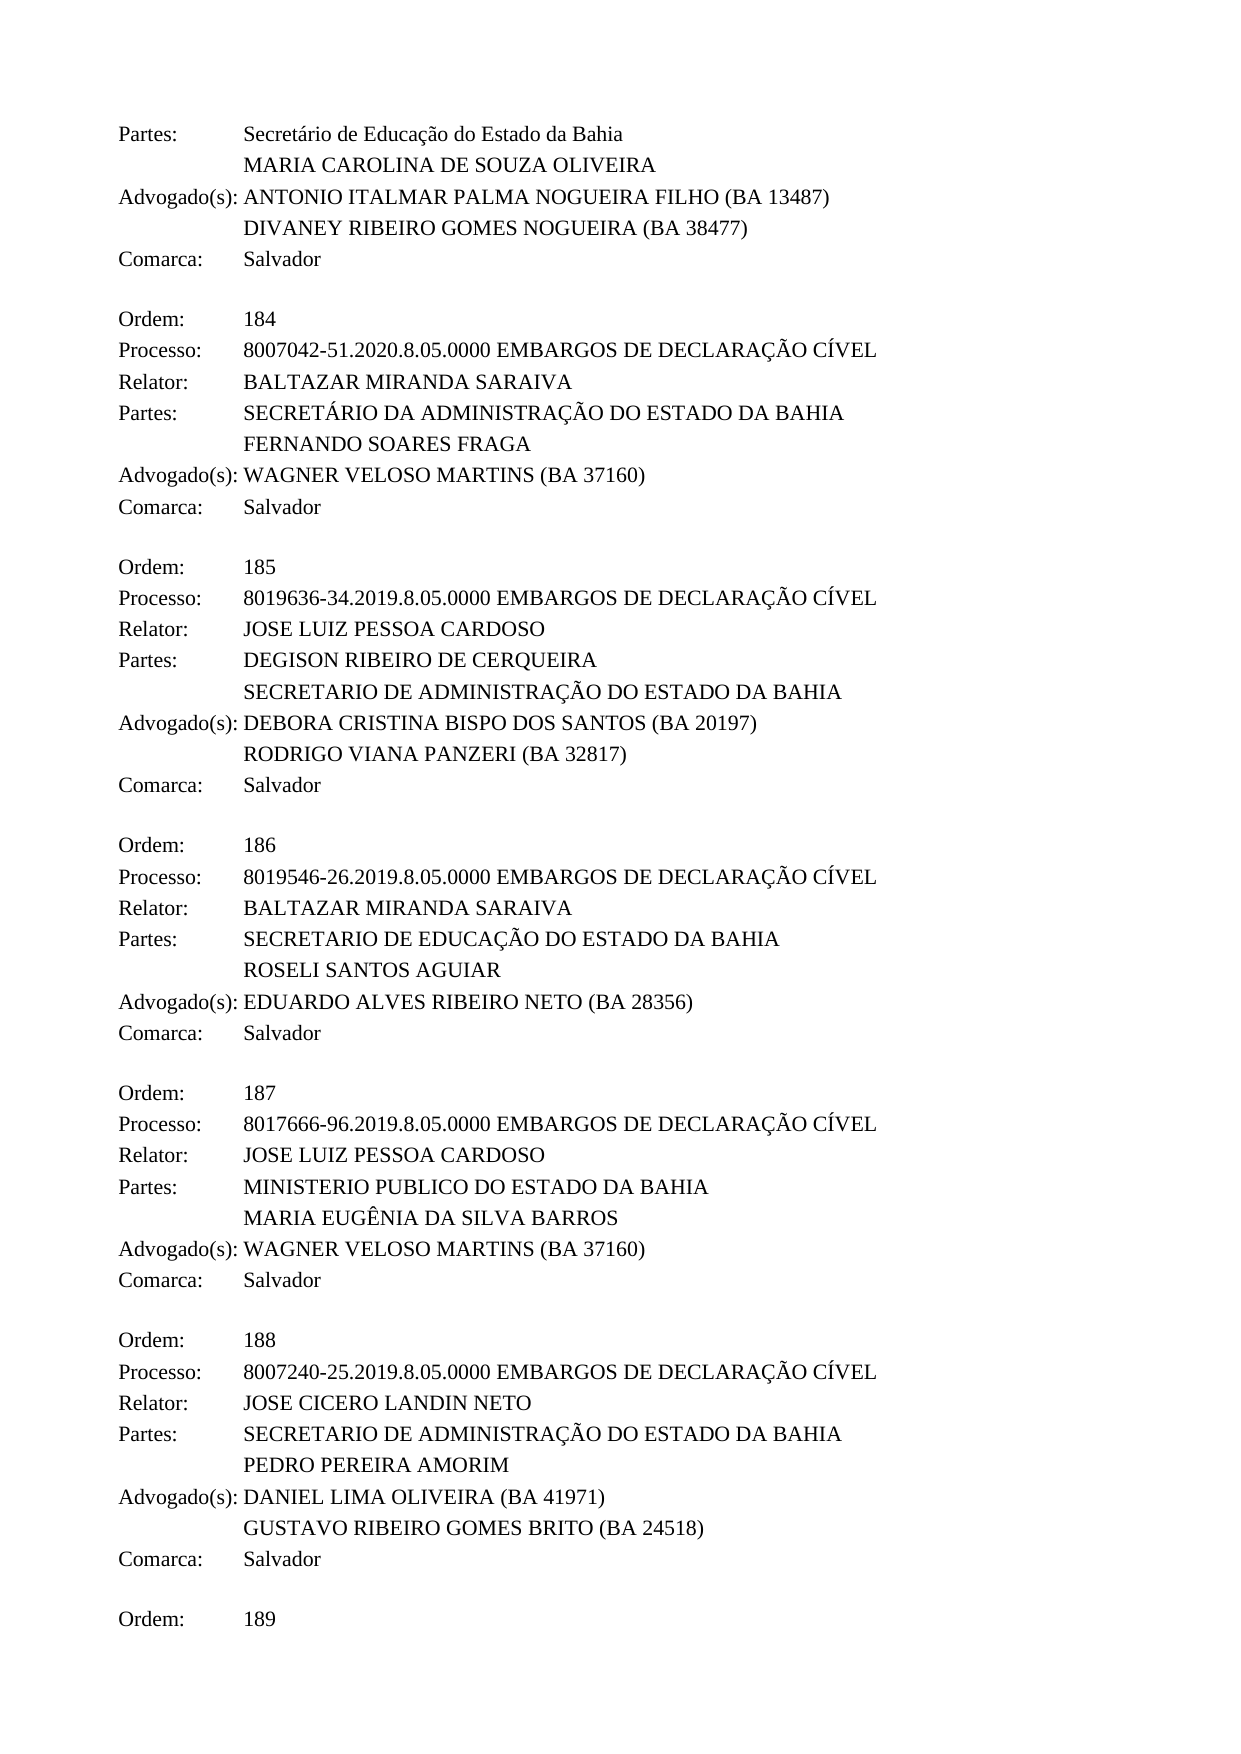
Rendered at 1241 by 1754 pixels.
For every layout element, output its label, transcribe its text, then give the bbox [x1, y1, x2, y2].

table_cell 8017666-96.2019.8.05.0000 EMBARGOS DE DECLARAÇÃO CÍVEL [243, 1108, 1240, 1139]
table_cell Relator: [118, 1139, 243, 1171]
table_cell Relator: [118, 1387, 243, 1418]
table_cell MARIA EUGÊNIA DA SILVA BARROS [243, 1202, 1240, 1233]
table_cell Comarca: [118, 769, 243, 801]
table_cell Partes: [118, 397, 243, 428]
table_cell MINISTERIO PUBLICO DO ESTADO DA BAHIA [243, 1171, 1240, 1202]
table_cell DANIEL LIMA OLIVEIRA (BA 41971) [243, 1481, 1240, 1512]
table_cell Relator: [118, 892, 243, 923]
table_header Ordem: [118, 303, 243, 334]
table_cell Processo: [118, 582, 243, 613]
table_cell Salvador [243, 491, 1240, 522]
table_header Ordem: [118, 1324, 243, 1356]
table_cell Relator: [118, 613, 243, 644]
table_cell Salvador [243, 1017, 1240, 1048]
table_cell ROSELI SANTOS AGUIAR [243, 954, 1240, 986]
table_cell Advogado(s): [118, 1233, 243, 1264]
table_cell JOSE LUIZ PESSOA CARDOSO [243, 1139, 1240, 1171]
table_header Ordem: [118, 1603, 243, 1634]
table_cell Advogado(s): [118, 986, 243, 1017]
table_cell Comarca: [118, 491, 243, 522]
table_cell Comarca: [118, 1543, 243, 1574]
table_cell SECRETARIO DE EDUCAÇÃO DO ESTADO DA BAHIA [243, 923, 1240, 954]
table_cell [118, 1449, 243, 1481]
table_cell Partes: [118, 644, 243, 676]
table_cell 8019636-34.2019.8.05.0000 EMBARGOS DE DECLARAÇÃO CÍVEL [243, 582, 1240, 613]
table_cell Partes: [118, 1418, 243, 1449]
table_header 184 [243, 303, 1240, 334]
table_cell Secretário de Educação do Estado da Bahia [243, 118, 1240, 149]
table_cell DIVANEY RIBEIRO GOMES NOGUEIRA (BA 38477) [243, 212, 1240, 243]
table_cell Partes: [118, 118, 243, 149]
table_cell BALTAZAR MIRANDA SARAIVA [243, 366, 1240, 397]
table_cell Comarca: [118, 1264, 243, 1296]
table_cell 8007042-51.2020.8.05.0000 EMBARGOS DE DECLARAÇÃO CÍVEL [243, 334, 1240, 366]
table_cell Salvador [243, 769, 1240, 801]
table_cell Salvador [243, 1264, 1240, 1296]
table_header Ordem: [118, 829, 243, 861]
table_cell Processo: [118, 861, 243, 892]
table_header 187 [243, 1077, 1240, 1108]
table_cell EDUARDO ALVES RIBEIRO NETO (BA 28356) [243, 986, 1240, 1017]
table_cell [118, 428, 243, 459]
table_cell 8019546-26.2019.8.05.0000 EMBARGOS DE DECLARAÇÃO CÍVEL [243, 861, 1240, 892]
table_cell [118, 738, 243, 769]
table_header 185 [243, 551, 1240, 582]
table_cell Salvador [243, 1543, 1240, 1574]
table_cell Advogado(s): [118, 181, 243, 212]
table_cell BALTAZAR MIRANDA SARAIVA [243, 892, 1240, 923]
table_header 186 [243, 829, 1240, 861]
table_cell SECRETÁRIO DA ADMINISTRAÇÃO DO ESTADO DA BAHIA [243, 397, 1240, 428]
table_cell DEGISON RIBEIRO DE CERQUEIRA [243, 644, 1240, 676]
table_cell Processo: [118, 1108, 243, 1139]
table_header 189 [243, 1603, 1240, 1634]
table_cell Comarca: [118, 1017, 243, 1048]
table_cell [118, 954, 243, 986]
table_cell [118, 212, 243, 243]
table_cell MARIA CAROLINA DE SOUZA OLIVEIRA [243, 149, 1240, 181]
table_cell Advogado(s): [118, 459, 243, 491]
table_cell Partes: [118, 923, 243, 954]
table_cell Processo: [118, 334, 243, 366]
table_header Ordem: [118, 551, 243, 582]
table_cell [118, 149, 243, 181]
table_cell RODRIGO VIANA PANZERI (BA 32817) [243, 738, 1240, 769]
table_cell WAGNER VELOSO MARTINS (BA 37160) [243, 1233, 1240, 1264]
table_cell GUSTAVO RIBEIRO GOMES BRITO (BA 24518) [243, 1512, 1240, 1543]
table_cell Processo: [118, 1356, 243, 1387]
table_cell JOSE LUIZ PESSOA CARDOSO [243, 613, 1240, 644]
table_cell DEBORA CRISTINA BISPO DOS SANTOS (BA 20197) [243, 707, 1240, 738]
table_cell Relator: [118, 366, 243, 397]
table_cell SECRETARIO DE ADMINISTRAÇÃO DO ESTADO DA BAHIA [243, 1418, 1240, 1449]
table_cell Advogado(s): [118, 707, 243, 738]
table_cell ANTONIO ITALMAR PALMA NOGUEIRA FILHO (BA 13487) [243, 181, 1240, 212]
table_cell [118, 1202, 243, 1233]
table_cell Partes: [118, 1171, 243, 1202]
table_cell Salvador [243, 243, 1240, 274]
table_cell [118, 676, 243, 707]
table_header Ordem: [118, 1077, 243, 1108]
table_cell PEDRO PEREIRA AMORIM [243, 1449, 1240, 1481]
table_cell WAGNER VELOSO MARTINS (BA 37160) [243, 459, 1240, 491]
table_cell JOSE CICERO LANDIN NETO [243, 1387, 1240, 1418]
table_cell 8007240-25.2019.8.05.0000 EMBARGOS DE DECLARAÇÃO CÍVEL [243, 1356, 1240, 1387]
table_cell FERNANDO SOARES FRAGA [243, 428, 1240, 459]
table_header 188 [243, 1324, 1240, 1356]
table_cell Comarca: [118, 243, 243, 274]
table_cell [118, 1512, 243, 1543]
table_cell SECRETARIO DE ADMINISTRAÇÃO DO ESTADO DA BAHIA [243, 676, 1240, 707]
table_cell Advogado(s): [118, 1481, 243, 1512]
